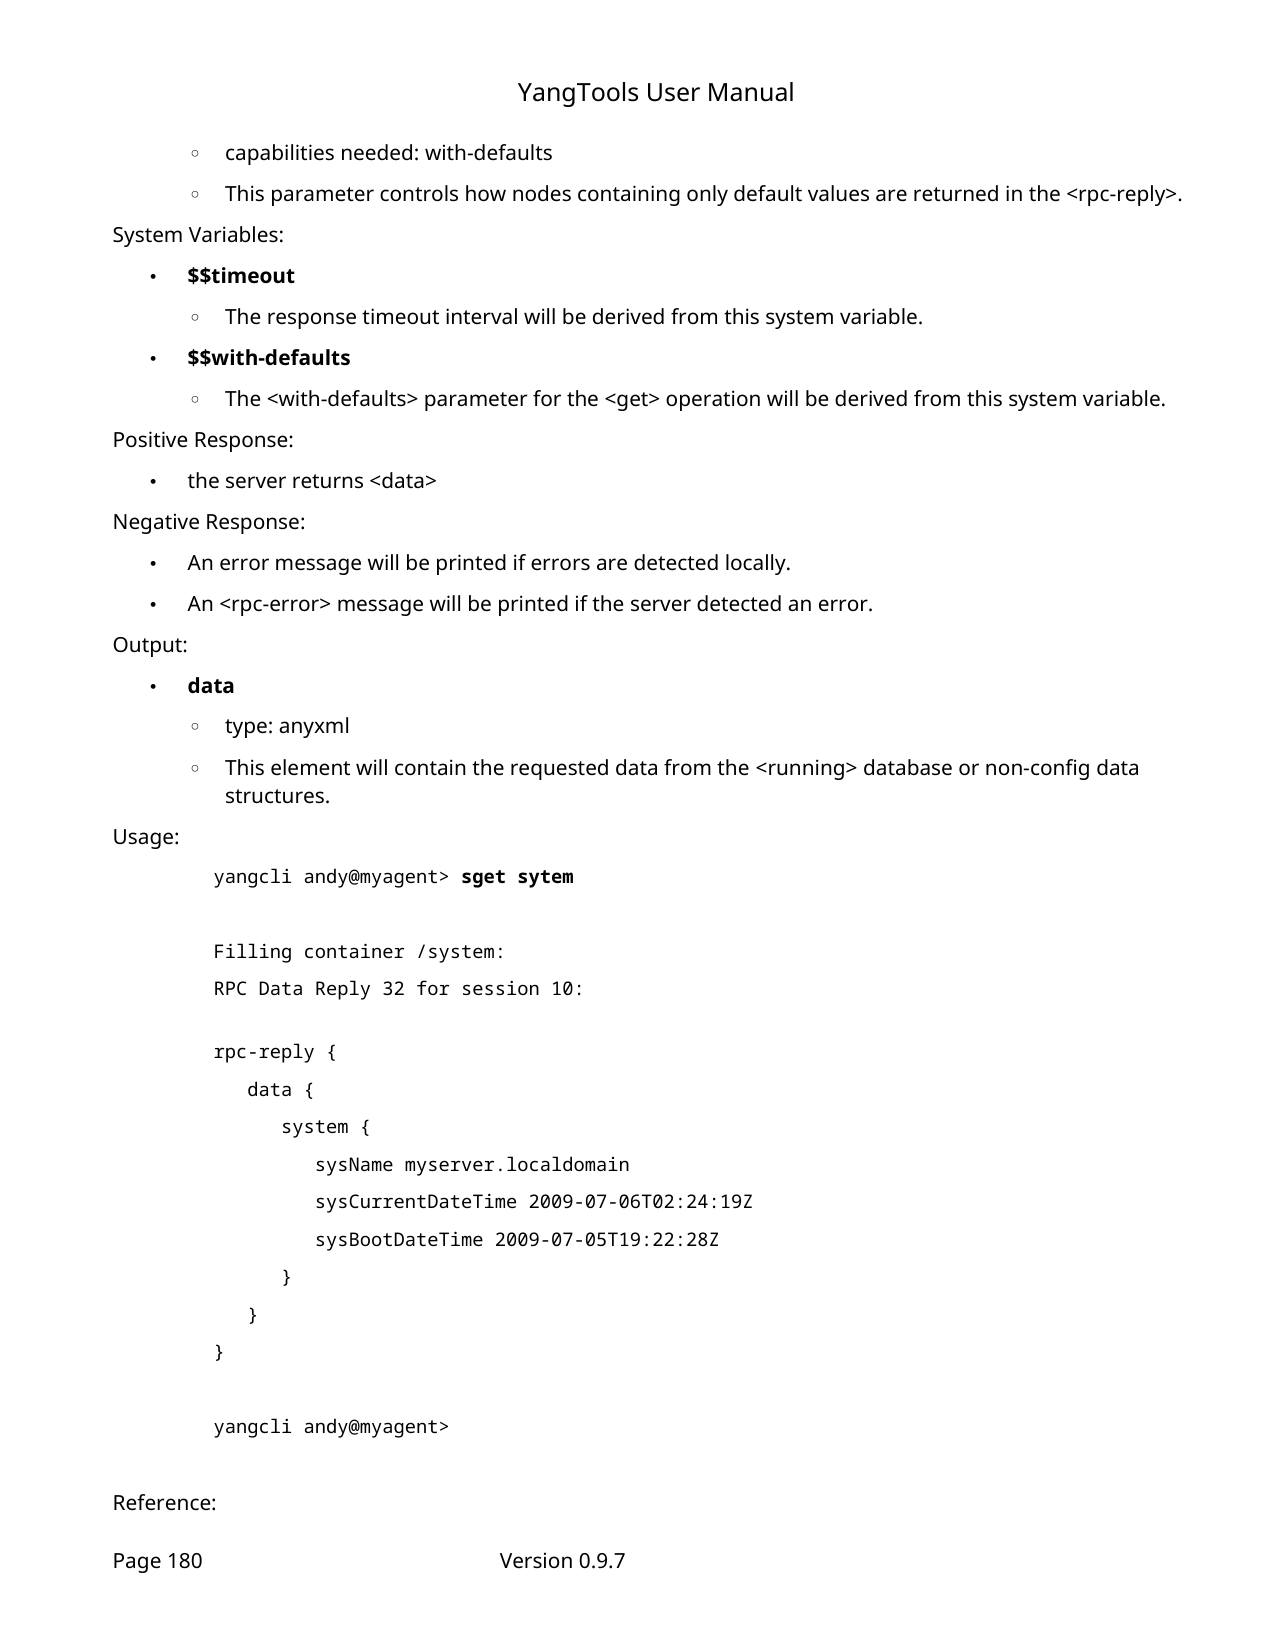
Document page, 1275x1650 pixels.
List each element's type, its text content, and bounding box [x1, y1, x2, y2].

list An error message will be printed if errors are detected locally. [150, 548, 1200, 576]
text rpc-reply { [139, 1013, 1200, 1064]
text } [139, 1338, 1200, 1364]
text sysBootDateTime 2009-07-05T19:22:28Z [139, 1226, 1200, 1251]
text Output: [112, 630, 1200, 658]
list the server returns <data> [150, 466, 1200, 494]
list The <with-defaults> parameter for the <get> operation will be derived from this system variable. [187, 384, 1200, 413]
text Positive Response: [112, 425, 1200, 453]
list This element will contain the requested data from the <running> database or non-config data structures. [187, 753, 1200, 809]
text Reference: [112, 1488, 1200, 1517]
list $$with-defaults [150, 343, 1200, 372]
text System Variables: [112, 220, 1200, 249]
text } [139, 1301, 1200, 1326]
list $$timeout [150, 261, 1200, 290]
text RPC Data Reply 32 for session 10: [139, 975, 1200, 1001]
text data { [139, 1076, 1200, 1101]
list An <rpc-error> message will be printed if the server detected an error. [150, 589, 1200, 617]
list type: anyxml [187, 712, 1200, 740]
text Usage: [112, 822, 1200, 850]
list capabilities needed: with-defaults [187, 138, 1200, 167]
text Filling container /system: [139, 938, 1200, 963]
list The response timeout interval will be derived from this system variable. [187, 302, 1200, 331]
text Negative Response: [112, 507, 1200, 535]
list data [150, 671, 1200, 699]
text sysCurrentDateTime 2009-07-06T02:24:19Z [139, 1188, 1200, 1214]
text } [139, 1263, 1200, 1289]
text yangcli andy@myagent> sget sytem [139, 863, 1200, 888]
list This parameter controls how nodes containing only default values are returned in the <rpc-reply>. [187, 179, 1200, 208]
text sysName myserver.localdomain [139, 1151, 1200, 1176]
text yangcli andy@myagent> [139, 1413, 1200, 1439]
text system { [139, 1113, 1200, 1139]
